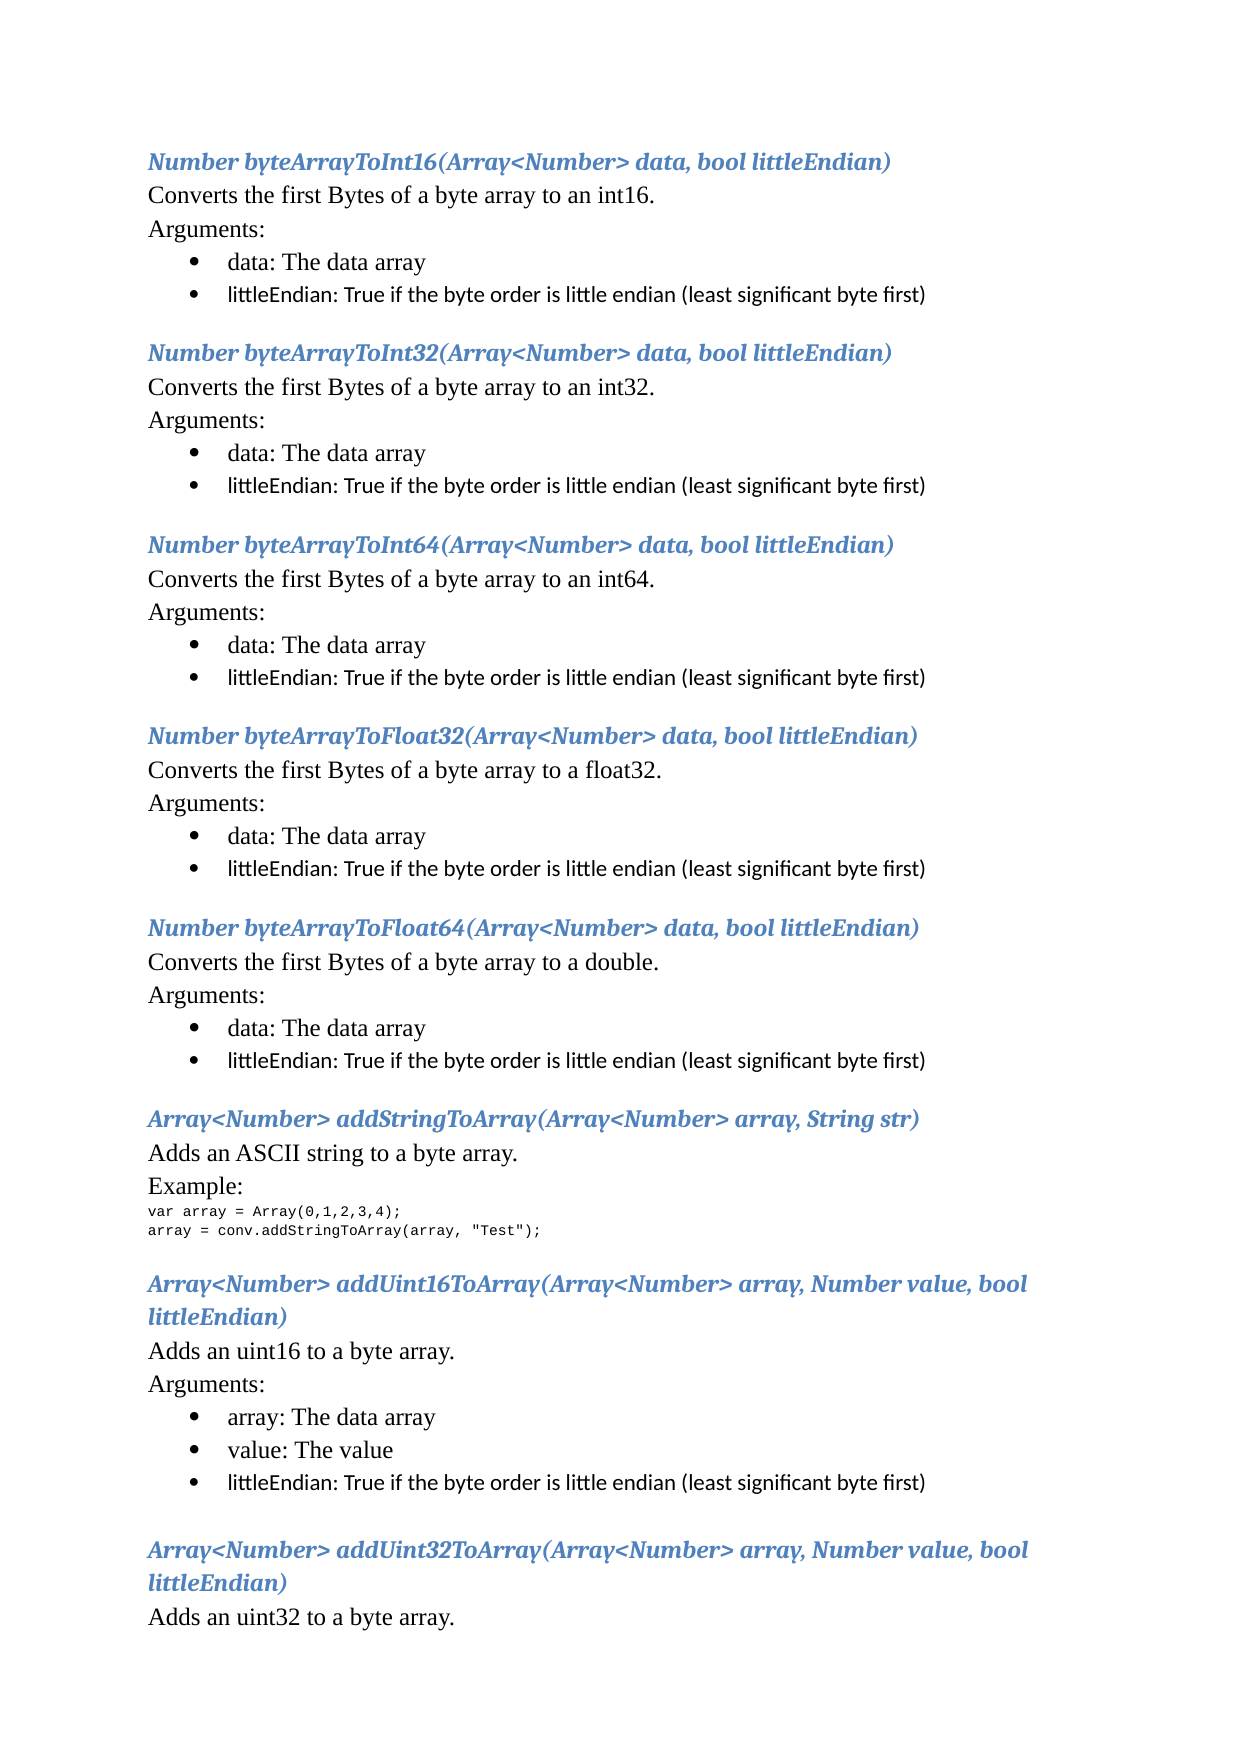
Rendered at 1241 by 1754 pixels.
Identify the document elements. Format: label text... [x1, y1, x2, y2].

list data: The data array [190, 630, 1093, 658]
text var array = Array(0,1,2,3,4); [148, 1204, 1093, 1221]
text Converts the first Bytes of a byte array to a double. [148, 947, 1093, 976]
subtitle Number byteArrayToInt16(Array<Number> data, bool littleEndian) [148, 148, 1093, 176]
text Example: [148, 1171, 1093, 1200]
list data: The data array [190, 247, 1093, 275]
list array: The data array [190, 1402, 1093, 1431]
list littleEndian: True if the byte order is little endian (least significant byte first) [190, 1468, 1093, 1496]
text Arguments: [148, 1369, 1093, 1397]
text Arguments: [148, 597, 1093, 626]
text Arguments: [148, 405, 1093, 434]
list value: The value [190, 1435, 1093, 1463]
list littleEndian: True if the byte order is little endian (least significant byte first) [190, 1046, 1093, 1074]
text Converts the first Bytes of a byte array to an int16. [148, 181, 1093, 209]
subtitle Array<Number> addStringToArray(Array<Number> array, String str) [148, 1105, 1093, 1134]
list data: The data array [190, 438, 1093, 467]
text Adds an uint16 to a byte array. [148, 1336, 1093, 1364]
text Converts the first Bytes of a byte array to an int64. [148, 564, 1093, 592]
subtitle Array<Number> addUint32ToArray(Array<Number> array, Number value, bool littleEndian) [148, 1536, 1093, 1598]
list data: The data array [190, 821, 1093, 850]
text Arguments: [148, 214, 1093, 242]
text array = conv.addStringToArray(array, "Test"); [148, 1223, 1093, 1240]
list littleEndian: True if the byte order is little endian (least significant byte first) [190, 471, 1093, 499]
text Arguments: [148, 980, 1093, 1009]
text Arguments: [148, 788, 1093, 817]
text Adds an uint32 to a byte array. [148, 1602, 1093, 1631]
list data: The data array [190, 1013, 1093, 1042]
subtitle Number byteArrayToFloat64(Array<Number> data, bool littleEndian) [148, 914, 1093, 943]
text Converts the first Bytes of a byte array to an int32. [148, 372, 1093, 401]
subtitle Number byteArrayToInt64(Array<Number> data, bool littleEndian) [148, 531, 1093, 559]
list littleEndian: True if the byte order is little endian (least significant byte first) [190, 663, 1093, 691]
text Adds an ASCII string to a byte array. [148, 1138, 1093, 1167]
list littleEndian: True if the byte order is little endian (least significant byte first) [190, 854, 1093, 882]
list littleEndian: True if the byte order is little endian (least significant byte first) [190, 280, 1093, 308]
text Converts the first Bytes of a byte array to a float32. [148, 755, 1093, 784]
subtitle Number byteArrayToFloat32(Array<Number> data, bool littleEndian) [148, 722, 1093, 751]
subtitle Number byteArrayToInt32(Array<Number> data, bool littleEndian) [148, 339, 1093, 368]
subtitle Array<Number> addUint16ToArray(Array<Number> array, Number value, bool littleEndian) [148, 1270, 1093, 1331]
